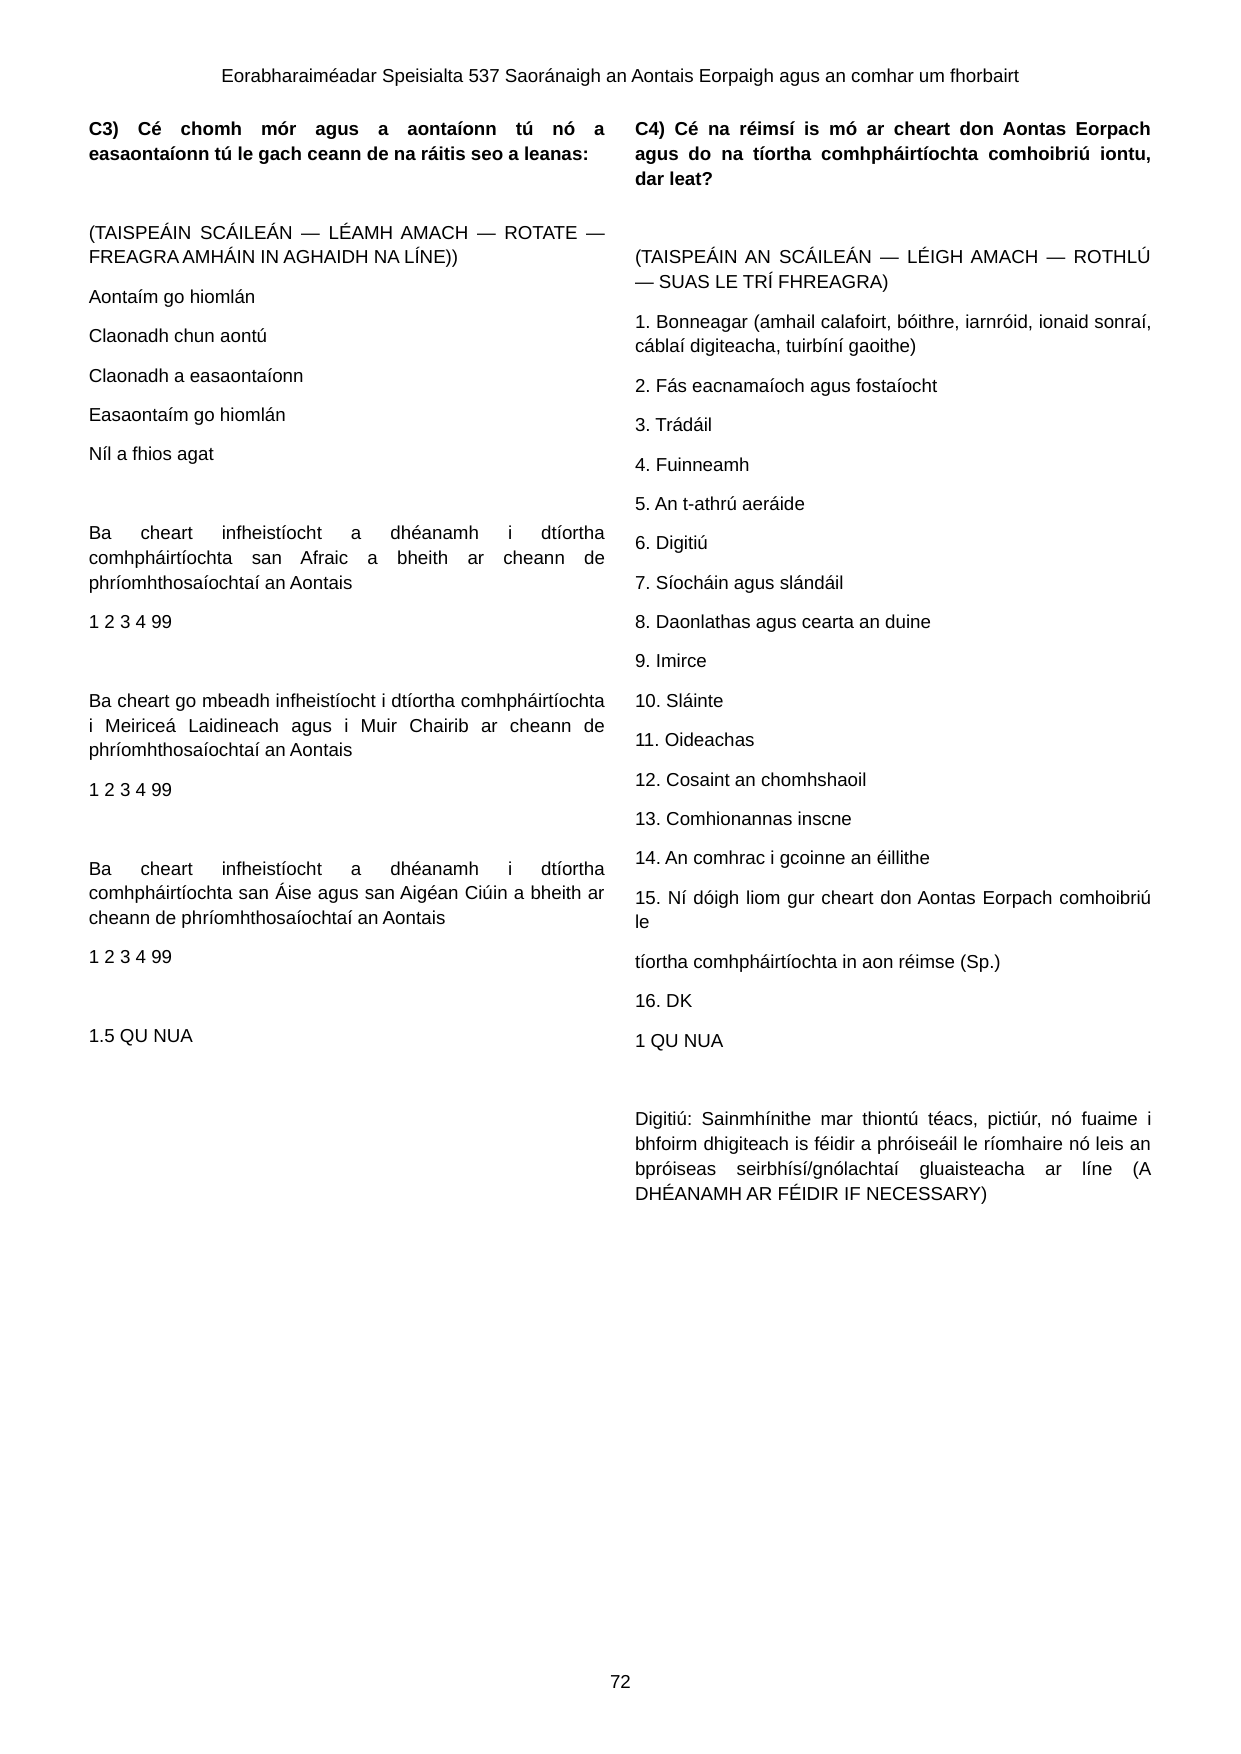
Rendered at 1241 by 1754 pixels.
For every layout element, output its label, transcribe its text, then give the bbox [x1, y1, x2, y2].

text 13. Comhionannas inscne [635, 808, 1152, 829]
text Ba cheart go mbeadh infheistíocht i dtíortha comhpháirtíochta i Meiriceá Laidineach agus i Muir Chairib ar cheann de phríomhthosaíochtaí an Aontais [88, 690, 605, 761]
text 9. Imirce [635, 650, 1152, 672]
text 1 2 3 4 99 [88, 779, 605, 800]
text 6. Digitiú [635, 532, 1152, 554]
text 2. Fás eacnamaíoch agus fostaíocht [635, 375, 1152, 396]
text 12. Cosaint an chomhshaoil [635, 768, 1152, 790]
text 16. DK [635, 990, 1152, 1012]
text C3) Cé chomh mór agus a aontaíonn tú nó a easaontaíonn tú le gach ceann de na ráitis seo a leanas: [88, 118, 605, 164]
text 8. Daonlathas agus cearta an duine [635, 611, 1152, 632]
text 11. Oideachas [635, 729, 1152, 751]
text Digitiú: Sainmhínithe mar thiontú téacs, pictiúr, nó fuaime i bhfoirm dhigiteach is féidir a phróiseáil le ríomhaire nó leis an bpróiseas seirbhísí/gnólachtaí gluaisteacha ar líne (A DHÉANAMH AR FÉIDIR IF NECESSARY) [635, 1108, 1152, 1204]
text Ba cheart infheistíocht a dhéanamh i dtíortha comhpháirtíochta san Áise agus san Aigéan Ciúin a bheith ar cheann de phríomhthosaíochtaí an Aontais [88, 857, 605, 928]
text 1.5 QU NUA [88, 1025, 605, 1047]
text 14. An comhrac i gcoinne an éillithe [635, 847, 1152, 869]
text Aontaím go hiomlán [88, 286, 605, 307]
text C4) Cé na réimsí is mó ar cheart don Aontas Eorpach agus do na tíortha comhpháirtíochta comhoibriú iontu, dar leat? [635, 118, 1152, 189]
text 3. Trádáil [635, 414, 1152, 436]
text 5. An t-athrú aeráide [635, 493, 1152, 514]
text 7. Síocháin agus slándáil [635, 572, 1152, 593]
text tíortha comhpháirtíochta in aon réimse (Sp.) [635, 951, 1152, 972]
text 1 QU NUA [635, 1029, 1152, 1051]
text (TAISPEÁIN AN SCÁILEÁN — LÉIGH AMACH — ROTHLÚ — SUAS LE TRÍ FHREAGRA) [635, 246, 1152, 293]
text Claonadh a easaontaíonn [88, 364, 605, 386]
text 1. Bonneagar (amhail calafoirt, bóithre, iarnróid, ionaid sonraí, cáblaí digiteacha, tuirbíní gaoithe) [635, 311, 1152, 357]
text Claonadh chun aontú [88, 325, 605, 347]
text Ba cheart infheistíocht a dhéanamh i dtíortha comhpháirtíochta san Afraic a bheith ar cheann de phríomhthosaíochtaí an Aontais [88, 522, 605, 593]
text 1 2 3 4 99 [88, 611, 605, 632]
text Níl a fhios agat [88, 443, 605, 465]
text 15. Ní dóigh liom gur cheart don Aontas Eorpach comhoibriú le [635, 887, 1152, 933]
text Easaontaím go hiomlán [88, 404, 605, 425]
text 4. Fuinneamh [635, 453, 1152, 475]
text (TAISPEÁIN SCÁILEÁN — LÉAMH AMACH — ROTATE — FREAGRA AMHÁIN IN AGHAIDH NA LÍNE)) [88, 222, 605, 268]
text 10. Sláinte [635, 690, 1152, 711]
text 1 2 3 4 99 [88, 946, 605, 968]
